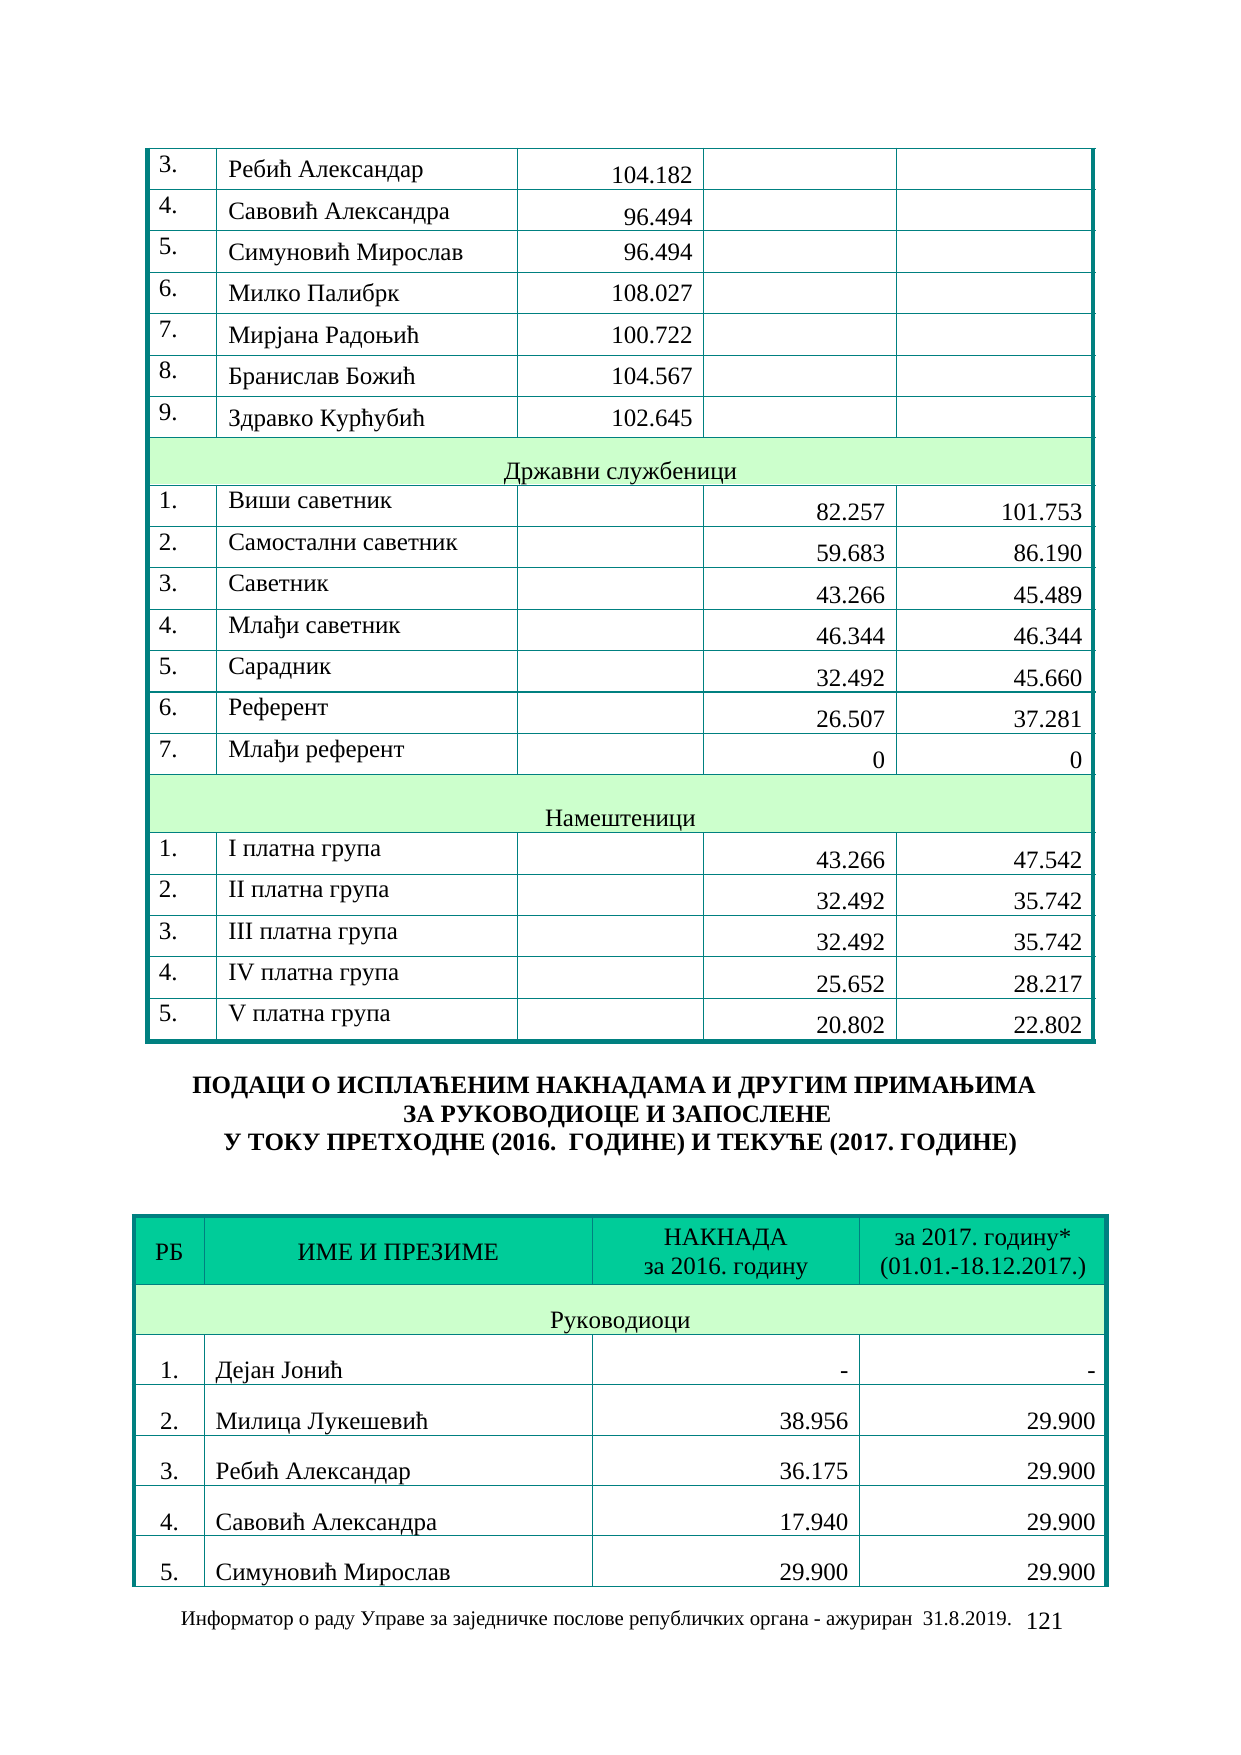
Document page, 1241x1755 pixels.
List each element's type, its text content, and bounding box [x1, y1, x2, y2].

table_cell [704, 149, 896, 189]
text У ТОКУ ПРЕТХОДНЕ (2016. ГОДИНЕ) И ТЕКУЋЕ (2017. ГОДИНЕ) [177, 1127, 1063, 1156]
table_cell [518, 568, 703, 609]
table_cell 1. [150, 486, 216, 526]
table_cell 6. [150, 273, 216, 313]
table_cell 46.344 [897, 610, 1091, 650]
table_cell Милко Палибрк [217, 273, 517, 313]
table_cell 5. [150, 651, 216, 691]
table_cell Дејан Јонић [205, 1335, 592, 1384]
table_cell 104.182 [518, 149, 703, 189]
table_cell 2. [136, 1385, 204, 1435]
table_cell 82.257 [704, 486, 896, 526]
table_cell Намештеници [150, 775, 1091, 832]
table_cell Мирјана Радоњић [217, 314, 517, 354]
table_cell [704, 314, 896, 354]
table_cell 5. [150, 999, 216, 1039]
table_header НАКНАДА за 2016. годину [593, 1218, 859, 1284]
table_cell [704, 356, 896, 396]
table_cell [897, 149, 1091, 189]
table_cell [518, 957, 703, 997]
table_cell 43.266 [704, 568, 896, 609]
table_cell Бранислав Божић [217, 356, 517, 396]
table_cell Самостални саветник [217, 527, 517, 567]
table_cell 25.652 [704, 957, 896, 997]
table_cell Симуновић Мирослав [217, 231, 517, 272]
table_cell 59.683 [704, 527, 896, 567]
table_cell [518, 734, 703, 774]
table_cell [897, 273, 1091, 313]
table_cell [518, 916, 703, 956]
table_cell Руководиоци [136, 1285, 1104, 1334]
table_cell IV платна група [217, 957, 517, 997]
table_cell [518, 486, 703, 526]
table_cell Ребић Александар [217, 149, 517, 189]
table_cell 7. [150, 314, 216, 354]
table_cell [897, 397, 1091, 437]
table_cell Ребић Александар [205, 1436, 592, 1485]
table_cell Референт [217, 693, 517, 733]
table_cell 1. [150, 833, 216, 873]
table_cell 4. [150, 190, 216, 230]
table_cell 7. [150, 734, 216, 774]
table_cell [704, 190, 896, 230]
table_cell 3. [150, 149, 216, 189]
table_cell 2. [150, 527, 216, 567]
table_cell 17.940 [593, 1486, 859, 1535]
table_cell Здравко Курћубић [217, 397, 517, 437]
table_cell [518, 527, 703, 567]
table_cell 0 [897, 734, 1091, 774]
table_cell Државни службеници [150, 438, 1091, 484]
table_cell 45.660 [897, 651, 1091, 691]
table_cell - [860, 1335, 1104, 1384]
table_cell [704, 397, 896, 437]
table_cell [518, 693, 703, 733]
table_cell III платна група [217, 916, 517, 956]
table_cell [897, 356, 1091, 396]
table_cell [704, 273, 896, 313]
table_cell Виши саветник [217, 486, 517, 526]
table_cell 6. [150, 693, 216, 733]
table_cell Симуновић Мирослав [205, 1536, 592, 1586]
table_cell 32.492 [704, 875, 896, 915]
table_header ИМЕ И ПРЕЗИМЕ [205, 1218, 592, 1284]
table_cell [518, 999, 703, 1039]
table_header РБ [136, 1218, 204, 1284]
table_cell 102.645 [518, 397, 703, 437]
table_cell 38.956 [593, 1385, 859, 1435]
table_cell 26.507 [704, 693, 896, 733]
table_cell 46.344 [704, 610, 896, 650]
table_cell [518, 651, 703, 691]
table_cell - [593, 1335, 859, 1384]
table_cell 29.900 [860, 1536, 1104, 1586]
table_cell 5. [150, 231, 216, 272]
table_cell 3. [150, 916, 216, 956]
table_cell V платна група [217, 999, 517, 1039]
table_cell [518, 610, 703, 650]
table_cell 32.492 [704, 651, 896, 691]
table_cell [518, 833, 703, 873]
table_cell 9. [150, 397, 216, 437]
table_cell Савовић Александра [205, 1486, 592, 1535]
table_cell 43.266 [704, 833, 896, 873]
table_cell 35.742 [897, 916, 1091, 956]
table_cell I платна група [217, 833, 517, 873]
table_cell 100.722 [518, 314, 703, 354]
table_cell 47.542 [897, 833, 1091, 873]
table_cell 29.900 [593, 1536, 859, 1586]
table_cell 4. [150, 610, 216, 650]
table_cell 20.802 [704, 999, 896, 1039]
table_cell [897, 231, 1091, 272]
table_cell 35.742 [897, 875, 1091, 915]
table_cell 8. [150, 356, 216, 396]
table_cell 29.900 [860, 1436, 1104, 1485]
table_cell 3. [150, 568, 216, 609]
table_cell 4. [150, 957, 216, 997]
text ПОДАЦИ О ИСПЛАЋЕНИМ НАКНАДАМА И ДРУГИМ ПРИМАЊИМА [177, 1070, 1063, 1099]
table_cell Милица Лукешевић [205, 1385, 592, 1435]
table_header за 2017. годину* (01.01.-18.12.2017.) [860, 1218, 1104, 1284]
table_cell 108.027 [518, 273, 703, 313]
table_cell 86.190 [897, 527, 1091, 567]
table_cell Млађи референт [217, 734, 517, 774]
table_cell Савовић Александра [217, 190, 517, 230]
table_cell [704, 231, 896, 272]
table_cell 28.217 [897, 957, 1091, 997]
table_cell 22.802 [897, 999, 1091, 1039]
table_cell 5. [136, 1536, 204, 1586]
text ЗА РУКОВОДИОЦЕ И ЗАПОСЛЕНЕ [177, 1099, 1063, 1127]
table_cell 45.489 [897, 568, 1091, 609]
table_cell 36.175 [593, 1436, 859, 1485]
table_cell 96.494 [518, 190, 703, 230]
table_cell [518, 875, 703, 915]
table_cell [897, 190, 1091, 230]
table_cell 3. [136, 1436, 204, 1485]
table_cell 4. [136, 1486, 204, 1535]
table_cell Сарадник [217, 651, 517, 691]
table_cell 2. [150, 875, 216, 915]
table_cell 29.900 [860, 1486, 1104, 1535]
table_cell 101.753 [897, 486, 1091, 526]
table_cell [897, 314, 1091, 354]
table_cell 29.900 [860, 1385, 1104, 1435]
table_cell 104.567 [518, 356, 703, 396]
table_cell 1. [136, 1335, 204, 1384]
table_cell II платна група [217, 875, 517, 915]
table_cell Саветник [217, 568, 517, 609]
table_cell 96.494 [518, 231, 703, 272]
table_cell 37.281 [897, 693, 1091, 733]
table_cell 32.492 [704, 916, 896, 956]
table_cell 0 [704, 734, 896, 774]
table_cell Млађи саветник [217, 610, 517, 650]
